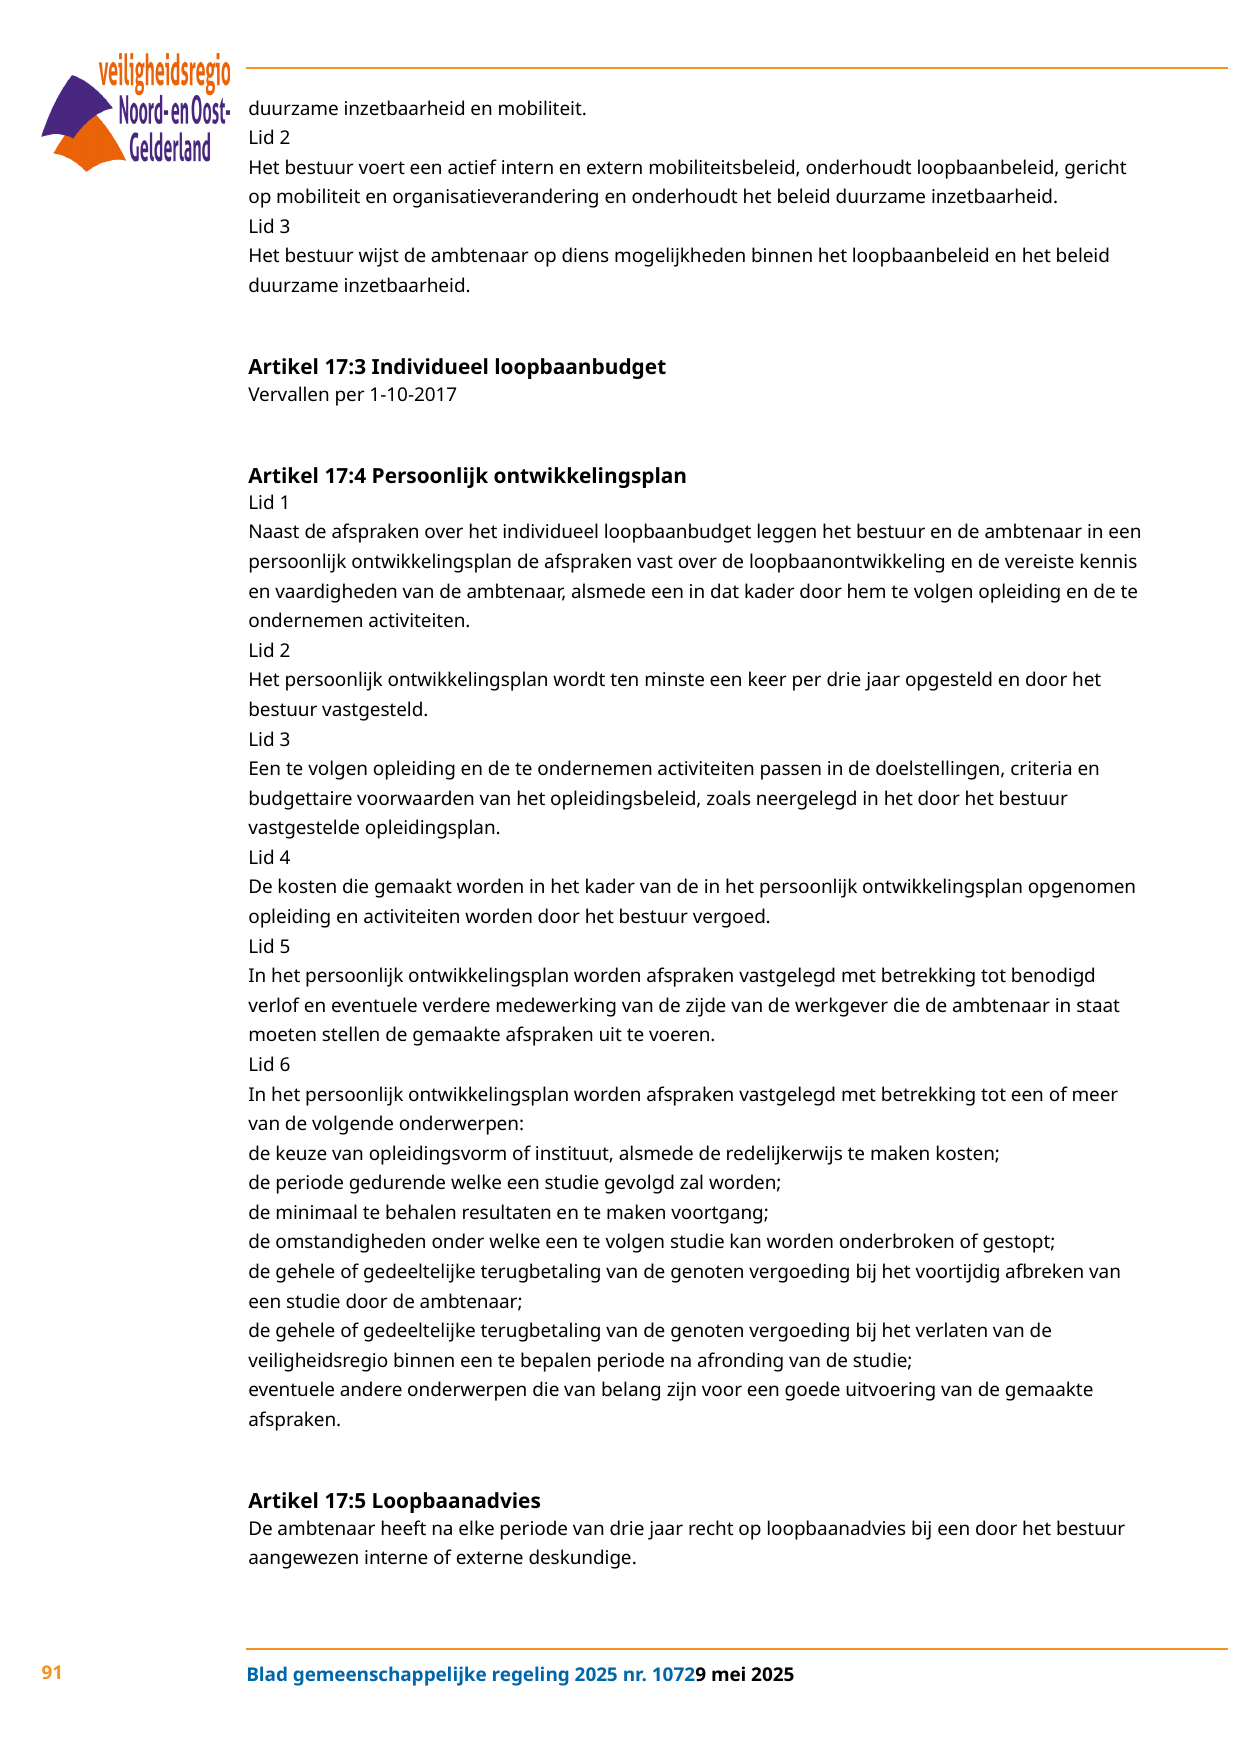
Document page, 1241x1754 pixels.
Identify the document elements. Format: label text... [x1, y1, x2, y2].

text de omstandigheden onder welke een te volgen studie kan worden onderbroken of gestopt; [248, 1229, 1152, 1254]
text de periode gedurende welke een studie gevolgd zal worden; [248, 1169, 1152, 1195]
text Vervallen per 1-10-2017 [248, 381, 1152, 406]
text Een te volgen opleiding en de te ondernemen activiteiten passen in de doelstellingen, criteria en budgettaire voorwaarden van het opleidingsbeleid, zoals neergelegd in het door het bestuur vastgestelde opleidingsplan. [248, 755, 1152, 840]
text de gehele of gedeeltelijke terugbetaling van de genoten vergoeding bij het voortijdig afbreken van een studie door de ambtenaar; [248, 1258, 1152, 1314]
text Lid 6 [248, 1051, 1152, 1077]
text Lid 5 [248, 933, 1152, 959]
text In het persoonlijk ontwikkelingsplan worden afspraken vastgelegd met betrekking tot benodigd verlof en eventuele verdere medewerking van de zijde van de werkgever die de ambtenaar in staat moeten stellen de gemaakte afspraken uit te voeren. [248, 962, 1152, 1047]
text de minimaal te behalen resultaten en te maken voortgang; [248, 1199, 1152, 1225]
text Lid 4 [248, 844, 1152, 870]
text Lid 3 [248, 213, 1152, 239]
text Het bestuur wijst de ambtenaar op diens mogelijkheden binnen het loopbaanbeleid en het beleid duurzame inzetbaarheid. [248, 243, 1152, 298]
text de keuze van opleidingsvorm of instituut, alsmede de redelijkerwijs te maken kosten; [248, 1140, 1152, 1166]
text Artikel 17:3 Individueel loopbaanbudget [248, 352, 1152, 381]
text Het bestuur voert een actief intern en extern mobiliteitsbeleid, onderhoudt loopbaanbeleid, gericht op mobiliteit en organisatieverandering en onderhoudt het beleid duurzame inzetbaarheid. [248, 154, 1152, 209]
text duurzame inzetbaarheid en mobiliteit. [248, 95, 1152, 121]
text Artikel 17:4 Persoonlijk ontwikkelingsplan [248, 461, 1152, 489]
text Lid 2 [248, 124, 1152, 150]
text eventuele andere onderwerpen die van belang zijn voor een goede uitvoering van de gemaakte afspraken. [248, 1377, 1152, 1432]
text De kosten die gemaakt worden in het kader van de in het persoonlijk ontwikkelingsplan opgenomen opleiding en activiteiten worden door het bestuur vergoed. [248, 874, 1152, 929]
text Naast de afspraken over het individueel loopbaanbudget leggen het bestuur en de ambtenaar in een persoonlijk ontwikkelingsplan de afspraken vast over de loopbaanontwikkeling en de vereiste kennis en vaardigheden van de ambtenaar, alsmede een in dat kader door hem te volgen opleiding en de te ondernemen activiteiten. [248, 519, 1152, 633]
text Artikel 17:5 Loopbaanadvies [248, 1486, 1152, 1515]
picture [41, 47, 231, 172]
text Lid 1 [248, 489, 1152, 515]
text Lid 2 [248, 637, 1152, 663]
text de gehele of gedeeltelijke terugbetaling van de genoten vergoeding bij het verlaten van de veiligheidsregio binnen een te bepalen periode na afronding van de studie; [248, 1317, 1152, 1373]
text Het persoonlijk ontwikkelingsplan wordt ten minste een keer per drie jaar opgesteld en door het bestuur vastgesteld. [248, 667, 1152, 722]
text De ambtenaar heeft na elke periode van drie jaar recht op loopbaanadvies bij een door het bestuur aangewezen interne of externe deskundige. [248, 1515, 1152, 1570]
text In het persoonlijk ontwikkelingsplan worden afspraken vastgelegd met betrekking tot een of meer van de volgende onderwerpen: [248, 1081, 1152, 1136]
text Lid 3 [248, 726, 1152, 752]
